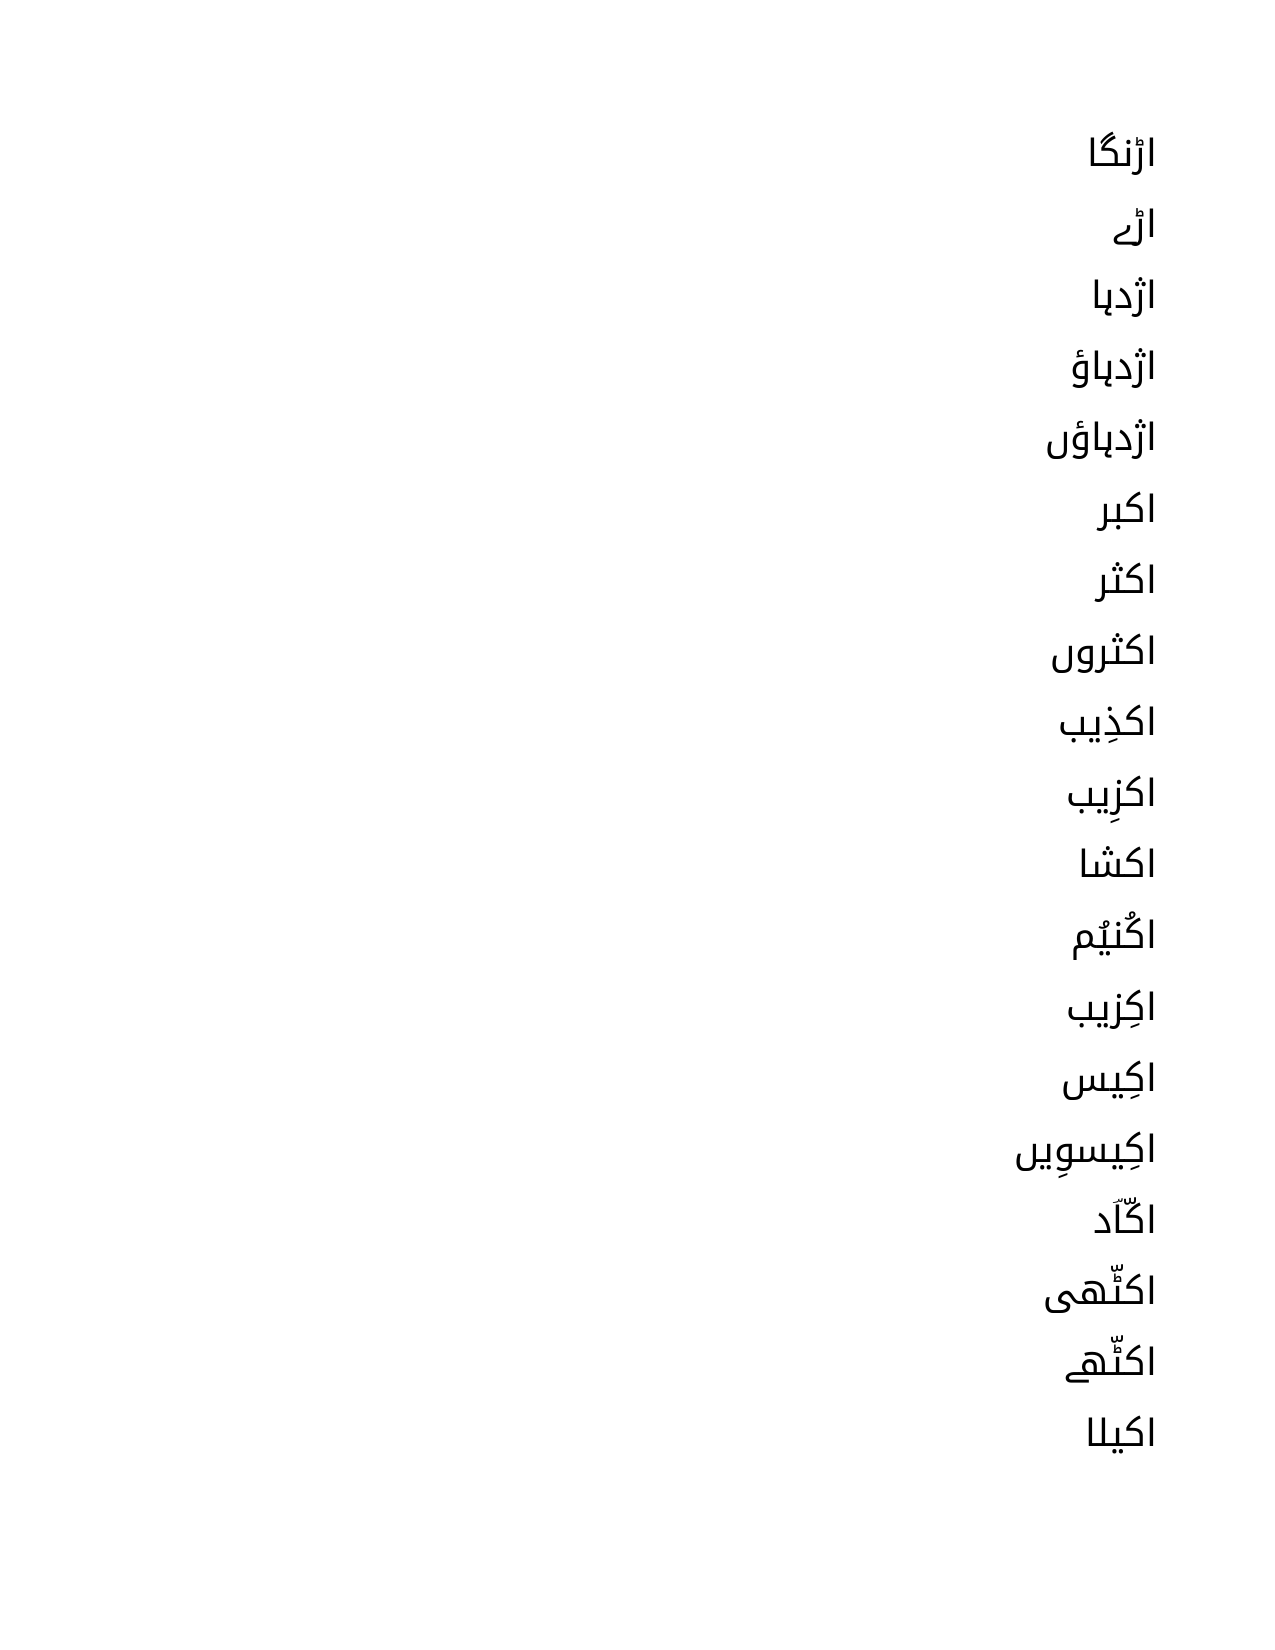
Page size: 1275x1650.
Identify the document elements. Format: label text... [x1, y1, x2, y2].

text اکزِیب [118, 758, 1157, 829]
text اکٹّھی [118, 1256, 1157, 1328]
text اکٹّھے [118, 1328, 1157, 1399]
text اکثروں [118, 616, 1157, 687]
text اکّاؔد [118, 1185, 1157, 1256]
text اژدہاؤ [118, 332, 1157, 403]
text اکُنیُم [118, 901, 1157, 972]
text اکِیسوِیں [118, 1114, 1157, 1185]
text اکِیس [118, 1043, 1157, 1114]
text اڑنگا [118, 118, 1157, 189]
text اکذِیب [118, 687, 1157, 758]
text اکشا [118, 829, 1157, 901]
text اکثر [118, 545, 1157, 616]
text اڑے [118, 189, 1157, 260]
text اکبر [118, 474, 1157, 545]
text اژدہاؤں [118, 403, 1157, 474]
text اکِزیب [118, 972, 1157, 1043]
text اکیلا [118, 1399, 1157, 1470]
text اژدہا [118, 260, 1157, 332]
